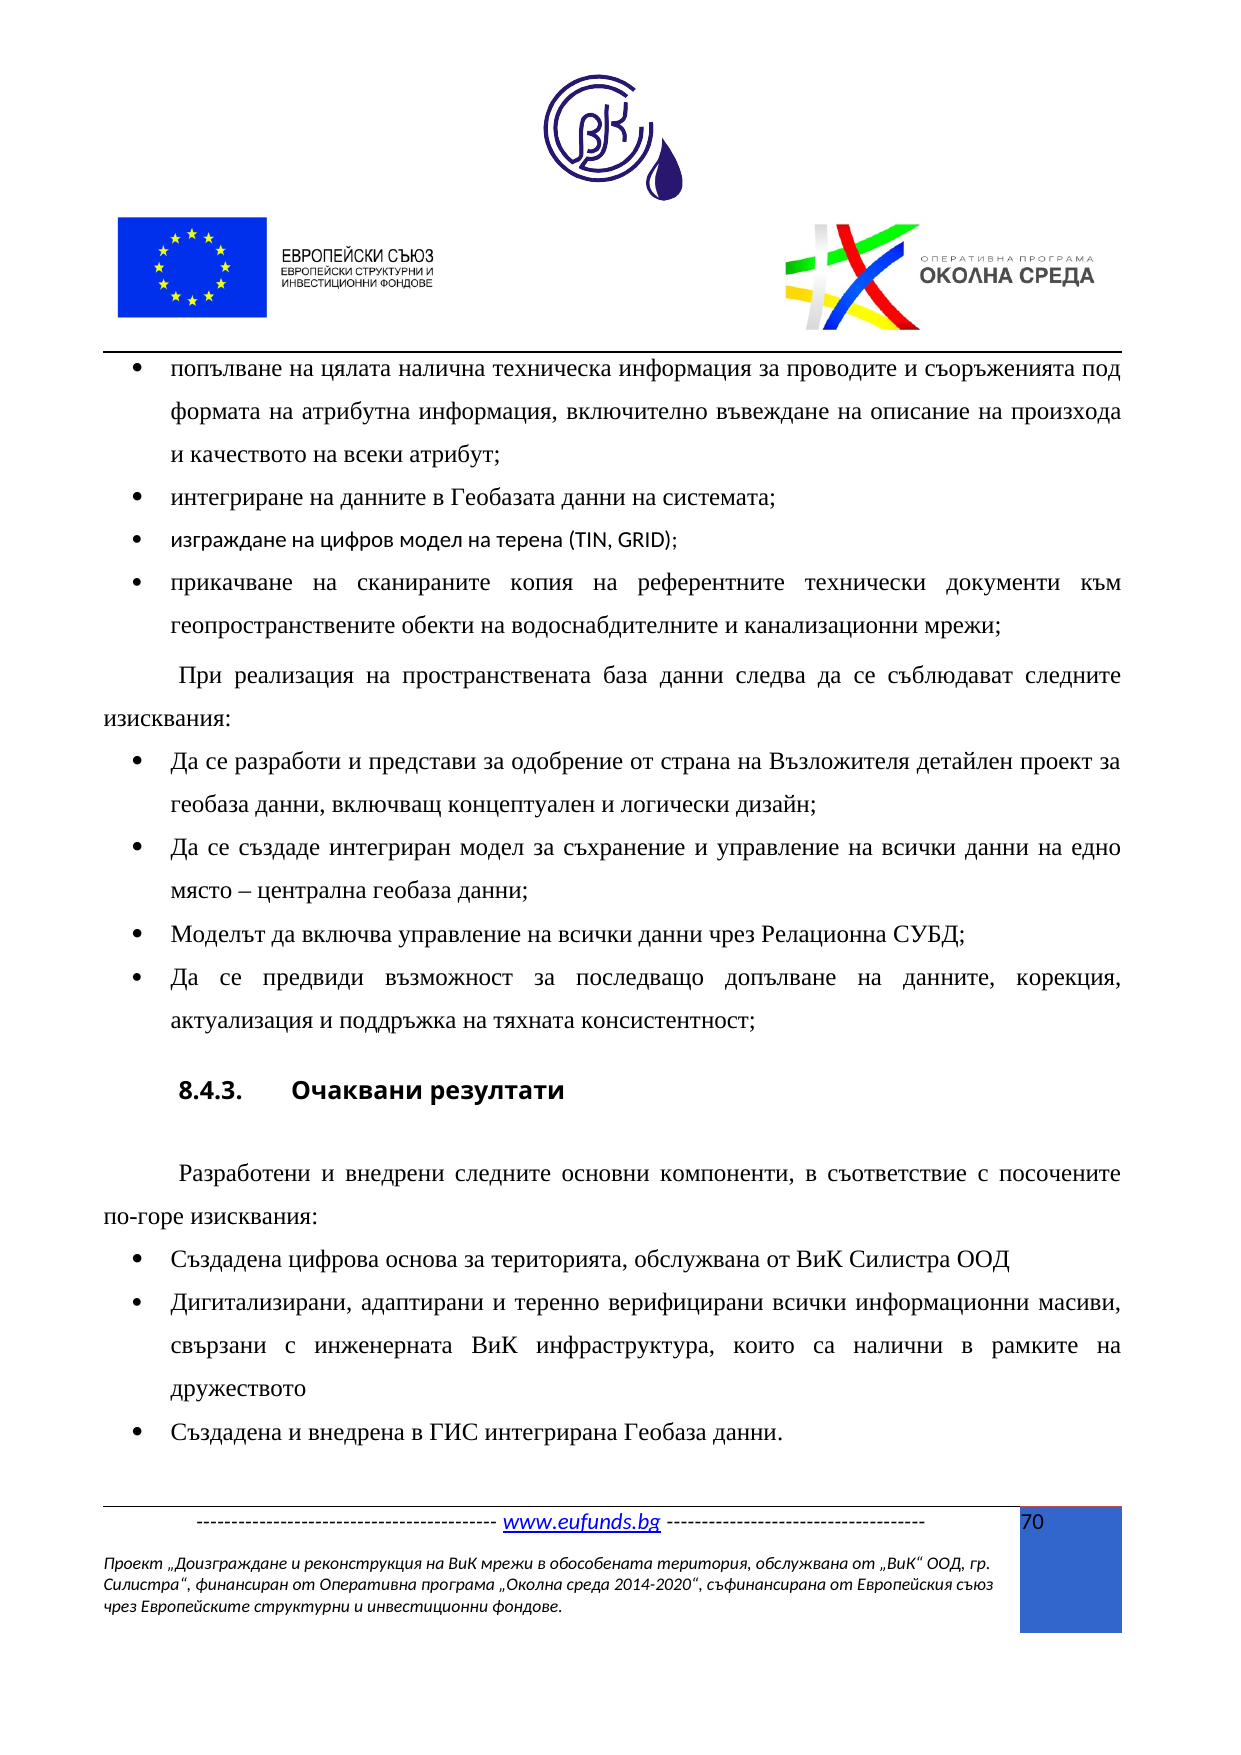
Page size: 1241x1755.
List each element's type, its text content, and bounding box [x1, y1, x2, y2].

list интегриране на данните в Геобазата данни на системата; [133, 482, 1122, 511]
list попълване на цялата налична техническа информация за проводите и съоръженията под формата на атрибутна информация, включително въвеждане на описание на произхода и качеството на всеки атрибут; [133, 353, 1122, 468]
text При реализация на пространствената база данни следва да се съблюдават следните изисквания: [103, 660, 1122, 732]
list Да се разработи и представи за одобрение от страна на Възложителя детайлен проект за геобаза данни, включващ концептуален и логически дизайн; [133, 746, 1122, 818]
list Моделът да включва управление на всички данни чрез Релационна СУБД; [133, 919, 1122, 947]
list Създадена и внедрена в ГИС интегрирана Геобаза данни. [133, 1417, 1122, 1445]
list Да се предвиди възможност за последващо допълване на данните, корекция, актуализация и поддръжка на тяхната консистентност; [133, 962, 1122, 1034]
list изграждане на цифров модел на терена (TIN, GRID); [133, 525, 1122, 553]
subtitle Очаквани резултати [178, 1073, 1122, 1107]
list Създадена цифрова основа за територията, обслужвана от ВиК Силистра ООД [133, 1244, 1122, 1273]
list прикачване на сканираните копия на референтните технически документи към геопространствените обекти на водоснабдителните и канализационни мрежи; [133, 567, 1122, 639]
list Да се създаде интегриран модел за съхранение и управление на всички данни на едно място – централна геобаза данни; [133, 832, 1122, 904]
text Разработени и внедрени следните основни компоненти, в съответствие с посочените по-горе изисквания: [103, 1158, 1122, 1230]
list Дигитализирани, адаптирани и теренно верифицирани всички информационни масиви, свързани с инженерната ВиК инфраструктура, които са налични в рамките на дружеството [133, 1287, 1122, 1402]
